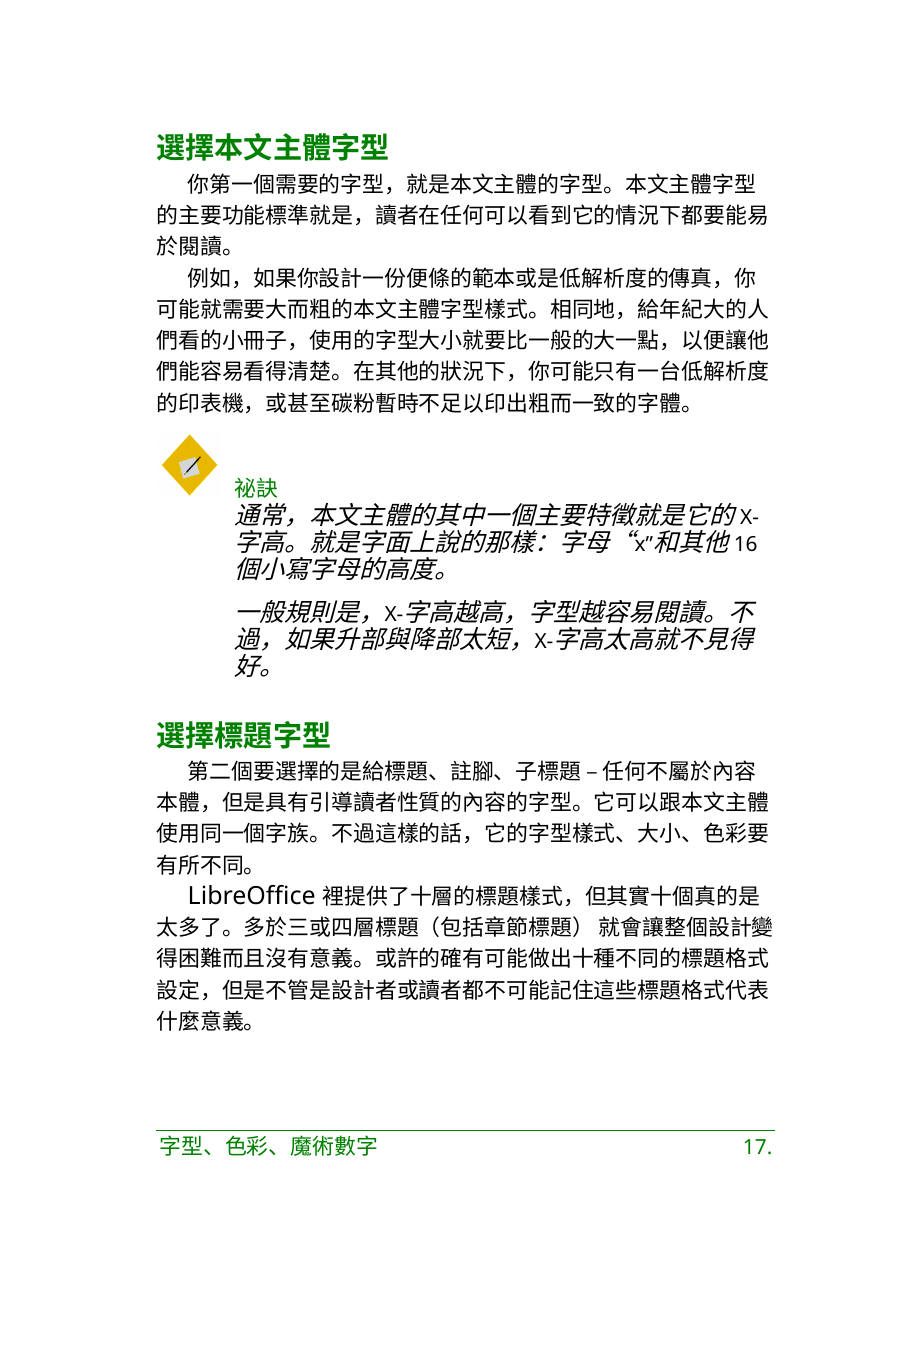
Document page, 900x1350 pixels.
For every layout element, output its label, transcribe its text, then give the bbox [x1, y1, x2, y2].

subtitle 選擇標題字型 [156, 712, 775, 754]
text LibreOffice 裡提供了十層的標題樣式，但其實十個真的是太多了。多於三或四層標題（包括章節標題） 就會讓整個設計變得困難而且沒有意義。或許的確有可能做出十種不同的標題格式設定，但是不管是設計者或讀者都不可能記住這些標題格式代表什麼意義。 [156, 879, 775, 1036]
text 一般規則是，X-字高越高，字型越容易閱讀。不過，如果升部與降部太短，X-字高太高就不見得好。 [234, 599, 775, 681]
picture [157, 433, 220, 497]
subtitle 選擇本文主體字型 [156, 125, 775, 167]
text 通常，本文主體的其中一個主要特徵就是它的 X-字高。就是字面上說的那樣：字母“x”和其他 16 個小寫字母的高度。 [234, 503, 775, 584]
list 祕訣 [156, 433, 775, 503]
text 你第一個需要的字型，就是本文主體的字型。本文主體字型的主要功能標準就是，讀者在任何可以看到它的情況下都要能易於閱讀。 [156, 167, 775, 261]
text 第二個要選擇的是給標題、註腳、子標題 – 任何不屬於內容本體，但是具有引導讀者性質的內容的字型。它可以跟本文主體使用同一個字族。不過這樣的話，它的字型樣式、大小、色彩要有所不同。 [156, 754, 775, 879]
text 例如，如果你設計一份便條的範本或是低解析度的傳真，你可能就需要大而粗的本文主體字型樣式。相同地，給年紀大的人們看的小冊子，使用的字型大小就要比一般的大一點，以便讓他們能容易看得清楚。在其他的狀況下，你可能只有一台低解析度的印表機，或甚至碳粉暫時不足以印出粗而一致的字體。 [156, 261, 775, 417]
